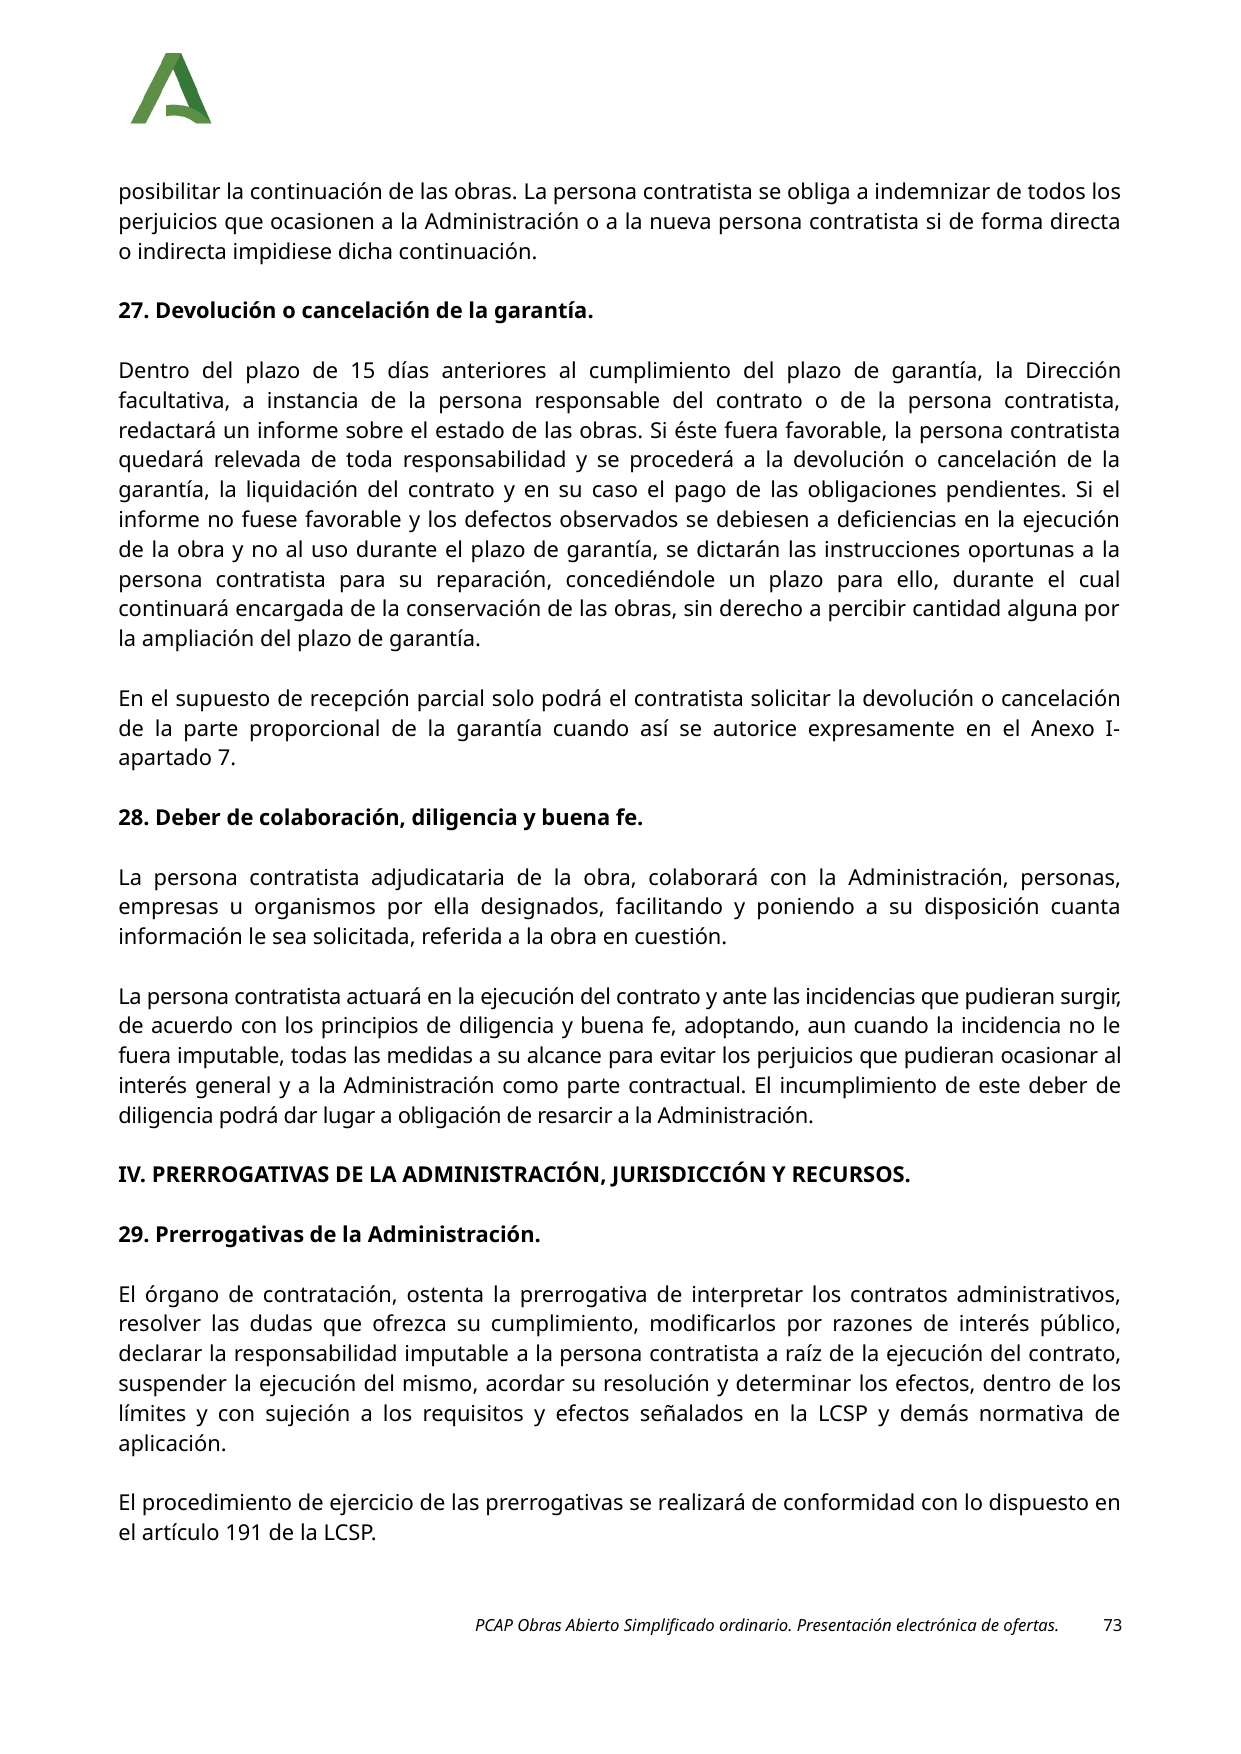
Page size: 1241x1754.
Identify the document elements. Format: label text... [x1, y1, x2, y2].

text El órgano de contratación, ostenta la prerrogativa de interpretar los contratos administrativos, resolver las dudas que ofrezca su cumplimiento, modificarlos por razones de interés público, declarar la responsabilidad imputable a la persona contratista a raíz de la ejecución del contrato, suspender la ejecución del mismo, acordar su resolución y determinar los efectos, dentro de los límites y con sujeción a los requisitos y efectos señalados en la LCSP y demás normativa de aplicación. [118, 1279, 1122, 1457]
subtitle 27. Devolución o cancelación de la garantía. [118, 296, 1122, 325]
text Dentro del plazo de 15 días anteriores al cumplimiento del plazo de garantía, la Dirección facultativa, a instancia de la persona responsable del contrato o de la persona contratista, redactará un informe sobre el estado de las obras. Si éste fuera favorable, la persona contratista quedará relevada de toda responsabilidad y se procederá a la devolución o cancelación de la garantía, la liquidación del contrato y en su caso el pago de las obligaciones pendientes. Si el informe no fuese favorable y los defectos observados se debiesen a deficiencias en la ejecución de la obra y no al uso durante el plazo de garantía, se dictarán las instrucciones oportunas a la persona contratista para su reparación, concediéndole un plazo para ello, durante el cual continuará encargada de la conservación de las obras, sin derecho a percibir cantidad alguna por la ampliación del plazo de garantía. [118, 355, 1122, 653]
text posibilitar la continuación de las obras. La persona contratista se obliga a indemnizar de todos los perjuicios que ocasionen a la Administración o a la nueva persona contratista si de forma directa o indirecta impidiese dicha continuación. [118, 176, 1122, 266]
text La persona contratista actuará en la ejecución del contrato y ante las incidencias que pudieran surgir, de acuerdo con los principios de diligencia y buena fe, adoptando, aun cuando la incidencia no le fuera imputable, todas las medidas a su alcance para evitar los perjuicios que pudieran ocasionar al interés general y a la Administración como parte contractual. El incumplimiento de este deber de diligencia podrá dar lugar a obligación de resarcir a la Administración. [118, 981, 1122, 1130]
subtitle 28. Deber de colaboración, diligencia y buena fe. [118, 802, 1122, 832]
text La persona contratista adjudicataria de la obra, colaborará con la Administración, personas, empresas u organismos por ella designados, facilitando y poniendo a su disposición cuanta información le sea solicitada, referida a la obra en cuestión. [118, 862, 1122, 951]
subtitle 29. Prerrogativas de la Administración. [118, 1219, 1122, 1249]
text En el supuesto de recepción parcial solo podrá el contratista solicitar la devolución o cancelación de la parte proporcional de la garantía cuando así se autorice expresamente en el Anexo I-apartado 7. [118, 683, 1122, 772]
text El procedimiento de ejercicio de las prerrogativas se realizará de conformidad con lo dispuesto en el artículo 191 de la LCSP. [118, 1487, 1122, 1547]
picture [127, 48, 216, 128]
subtitle IV. PRERROGATIVAS DE LA ADMINISTRACIÓN, JURISDICCIÓN Y RECURSOS. [118, 1159, 1122, 1189]
